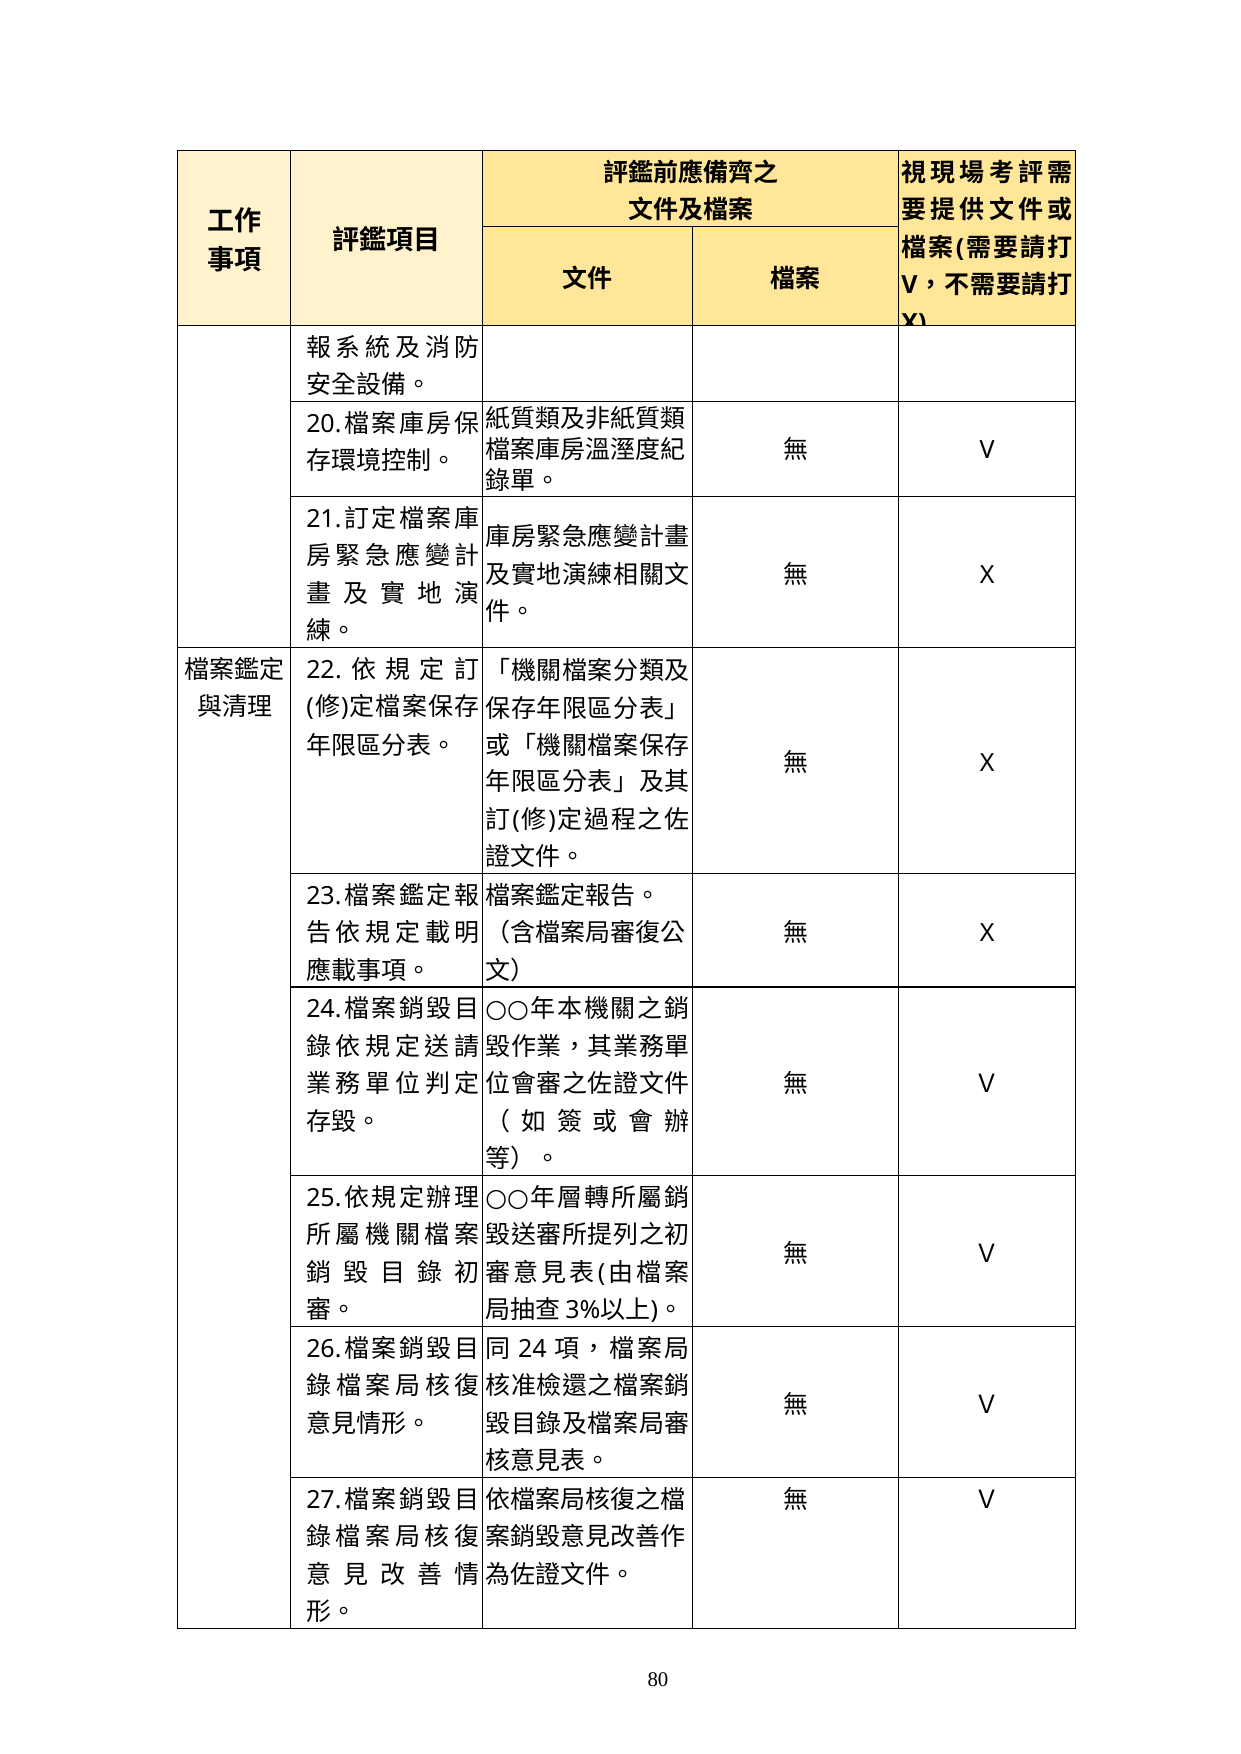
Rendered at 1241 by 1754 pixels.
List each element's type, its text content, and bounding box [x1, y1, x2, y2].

table_cell X [899, 497, 1075, 647]
table_cell X [899, 874, 1075, 986]
table_cell 無 [693, 402, 898, 496]
table_cell ○○年層轉所屬銷毀送審所提列之初審意見表(由檔案局抽查3%以上)。 [483, 1176, 692, 1326]
table_cell 報系統及消防安全設備。 [291, 326, 482, 401]
table_cell 27.檔案銷毀目錄檔案局核復意見改善情形。 [291, 1478, 482, 1628]
table_cell 23.檔案鑑定報告依規定載明應載事項。 [291, 874, 482, 986]
table_cell V [899, 402, 1075, 496]
table_cell [693, 326, 898, 401]
table_cell 無 [693, 1327, 898, 1477]
table_cell X [899, 648, 1075, 873]
table_cell 無 [693, 497, 898, 647]
table_cell 21.訂定檔案庫房緊急應變計畫及實地演練。 [291, 497, 482, 647]
table_cell 檔案鑑定與清理 [178, 648, 290, 1628]
table_cell 無 [693, 874, 898, 986]
table_cell 無 [693, 648, 898, 873]
table_header 工作 事項 [178, 151, 290, 325]
table_cell 同24項，檔案局核准檢還之檔案銷毀目錄及檔案局審核意見表。 [483, 1327, 692, 1477]
table_cell 「機關檔案分類及保存年限區分表」或「機關檔案保存年限區分表」及其訂(修)定過程之佐證文件。 [483, 648, 692, 873]
table_cell 文件 [483, 227, 692, 325]
table_cell Ｖ [899, 1176, 1075, 1326]
table_header 評鑑項目 [291, 151, 482, 325]
table_cell [899, 326, 1075, 401]
table_cell 無 [693, 1176, 898, 1326]
table_cell 24.檔案銷毀目錄依規定送請業務單位判定存毀。 [291, 988, 482, 1175]
table_cell 依檔案局核復之檔案銷毀意見改善作為佐證文件。 [483, 1478, 692, 1628]
table_header 視現場考評需要提供文件或檔案(需要請打V，不需要請打X) [899, 151, 1075, 325]
table_header 評鑑前應備齊之 文件及檔案 [483, 151, 898, 226]
table_cell 20.檔案庫房保存環境控制。 [291, 402, 482, 496]
table_cell 26.檔案銷毀目錄檔案局核復意見情形。 [291, 1327, 482, 1477]
table_cell 無 [693, 1478, 898, 1628]
table_cell Ｖ [899, 1327, 1075, 1477]
table_cell Ｖ [899, 988, 1075, 1175]
table_cell 22.依規定訂(修)定檔案保存年限區分表。 [291, 648, 482, 873]
table_cell 檔案鑑定報告。（含檔案局審復公文） [483, 874, 692, 986]
table_cell Ｖ [899, 1478, 1075, 1628]
table_cell 庫房緊急應變計畫及實地演練相關文件。 [483, 497, 692, 647]
table_cell 25.依規定辦理所屬機關檔案銷毀目錄初審。 [291, 1176, 482, 1326]
table_cell 無 [693, 988, 898, 1175]
table_cell ○○年本機關之銷毀作業，其業務單位會審之佐證文件（如簽或會辦等）。 [483, 988, 692, 1175]
table_cell 檔案 [693, 227, 898, 325]
table_cell [483, 326, 692, 401]
table_cell 紙質類及非紙質類檔案庫房溫溼度紀錄單。 [483, 402, 692, 496]
